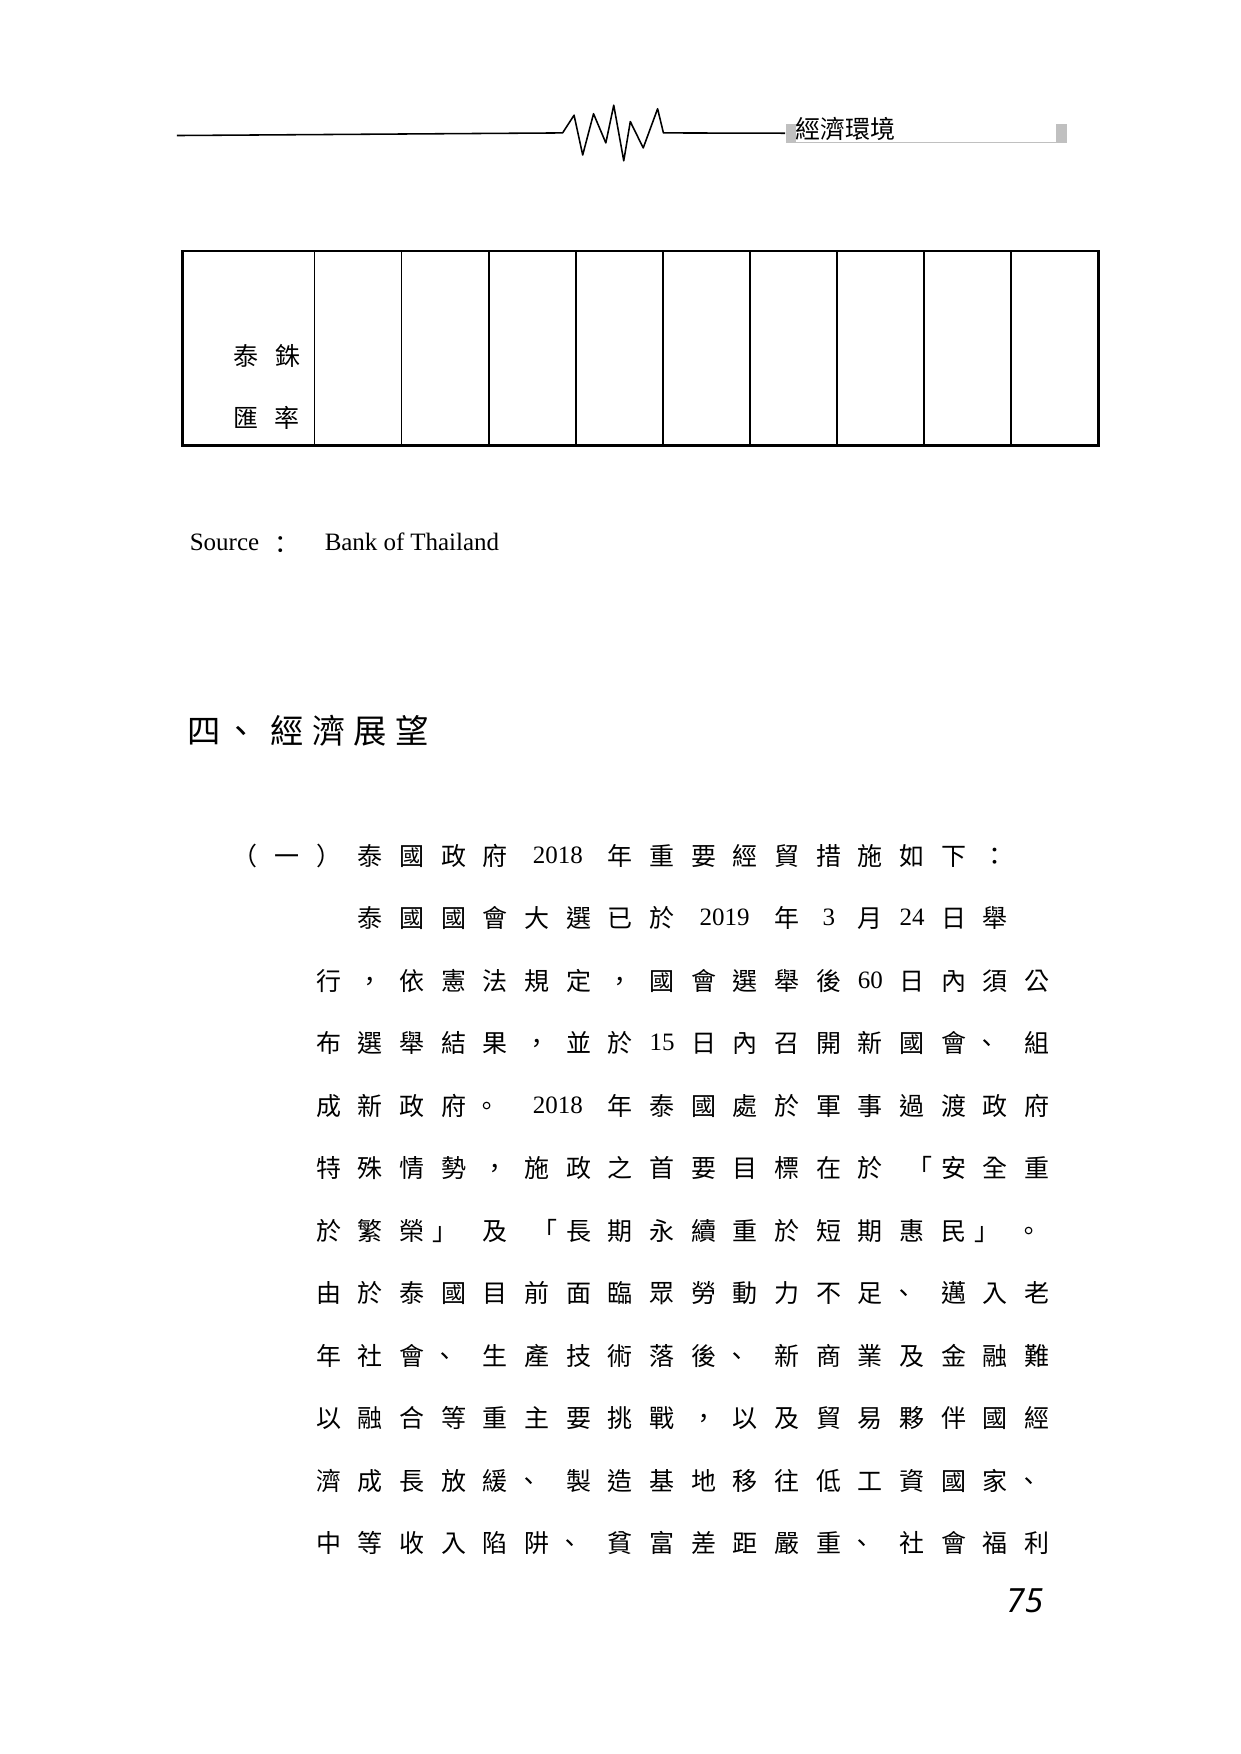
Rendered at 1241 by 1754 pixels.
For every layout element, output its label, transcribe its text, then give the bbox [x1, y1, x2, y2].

table_cell [751, 252, 836, 444]
text （一）泰國政府2018年重要經貿措施如下： [207, 813, 1058, 875]
text 泰國國會大選已於2019年3月24日舉行，依憲法規定，國會選舉後60日內須公布選舉結果，並於15日內召開新國會、組成新政府。2018年泰國處於軍事過渡政府特殊情勢，施政之首要目標在於「安全重於繁榮」及「長期永續重於短期惠民」。由於泰國目前面臨眾勞動力不足、邁入老年社會、生產技術落後、新商業及金融難以融合等重主要挑戰，以及貿易夥伴國經濟成長放緩、製造基地移往低工資國家、中等收入陷阱、貧富差距嚴重、社會福利 [281, 875, 1058, 1563]
table_cell [577, 252, 662, 444]
table_cell [925, 252, 1010, 444]
table_cell [402, 252, 488, 444]
table_cell 泰銖匯率 [184, 252, 314, 444]
table_cell [315, 252, 401, 444]
table_cell [664, 252, 749, 444]
text 四、經濟展望 [183, 688, 1058, 750]
text Source：Bank of Thailand [183, 500, 1058, 563]
table_cell [1012, 252, 1097, 444]
table_cell [490, 252, 575, 444]
table_cell [838, 252, 923, 444]
